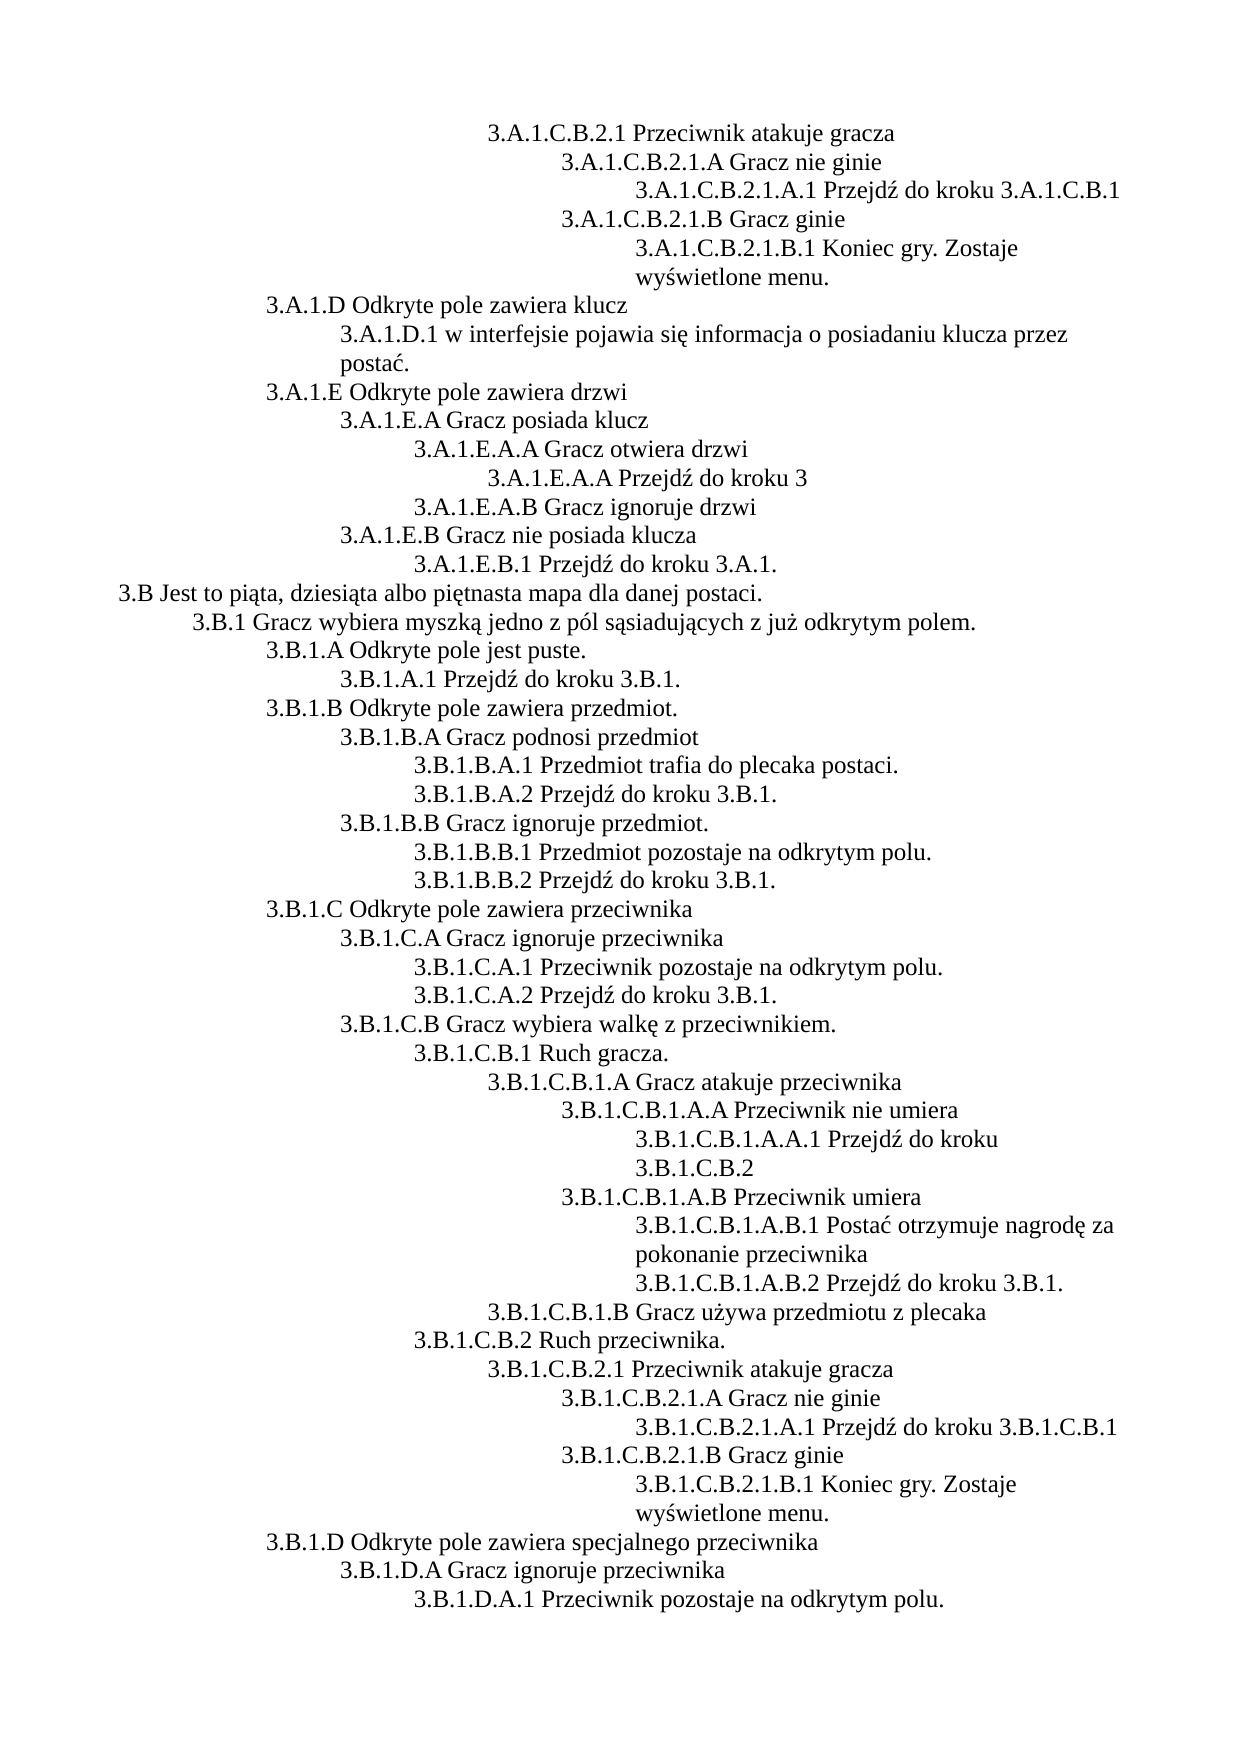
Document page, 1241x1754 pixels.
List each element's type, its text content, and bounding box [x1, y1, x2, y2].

text 3.B.1.B.B Gracz ignoruje przedmiot. [118, 808, 1122, 837]
text 3.A.1.D Odkryte pole zawiera klucz [118, 291, 1122, 319]
text 3.B.1.C.A.2 Przejdź do kroku 3.B.1. [118, 981, 1122, 1009]
text 3.B.1.C.B.2.1.B Gracz ginie [118, 1441, 1122, 1469]
text 3.B.1.D.A.1 Przeciwnik pozostaje na odkrytym polu. [118, 1584, 1122, 1613]
text 3.B.1.C.B.2 Ruch przeciwnika. [118, 1326, 1122, 1354]
text 3.B.1.D.A Gracz ignoruje przeciwnika [118, 1556, 1122, 1584]
text 3.B.1.C.B.1.A Gracz atakuje przeciwnika [118, 1067, 1122, 1096]
text 3.B.1.C.B.2.1 Przeciwnik atakuje gracza [118, 1354, 1122, 1383]
text 3.B.1.A Odkryte pole jest puste. [118, 636, 1122, 664]
text 3.B.1.C.B.1 Ruch gracza. [118, 1038, 1122, 1067]
text 3.B.1.C.B.1.A.B.2 Przejdź do kroku 3.B.1. [118, 1268, 1122, 1297]
text 3.B Jest to piąta, dziesiąta albo piętnasta mapa dla danej postaci. [118, 578, 1122, 607]
text 3.A.1.E.A.A Gracz otwiera drzwi [118, 434, 1122, 463]
text 3.B.1.B.A.1 Przedmiot trafia do plecaka postaci. [118, 751, 1122, 779]
text 3.A.1.C.B.2.1.A.1 Przejdź do kroku 3.A.1.C.B.1 [118, 176, 1122, 204]
text 3.B.1.C.B.2.1.B.1 Koniec gry. Zostaje wyświetlone menu. [118, 1469, 1122, 1527]
text 3.B.1.C Odkryte pole zawiera przeciwnika [118, 894, 1122, 923]
text 3.B.1.C.B.1.B Gracz używa przedmiotu z plecaka [118, 1297, 1122, 1326]
text 3.A.1.C.B.2.1.B.1 Koniec gry. Zostaje wyświetlone menu. [118, 233, 1122, 291]
text 3.B.1.C.B.2.1.A Gracz nie ginie [118, 1383, 1122, 1412]
text 3.B.1.C.B Gracz wybiera walkę z przeciwnikiem. [118, 1009, 1122, 1038]
text 3.B.1.A.1 Przejdź do kroku 3.B.1. [118, 664, 1122, 693]
text 3.A.1.E.A.B Gracz ignoruje drzwi [118, 492, 1122, 521]
text 3.A.1.D.1 w interfejsie pojawia się informacja o posiadaniu klucza przez postać. [118, 319, 1122, 377]
text 3.A.1.C.B.2.1.B Gracz ginie [118, 204, 1122, 233]
text 3.B.1 Gracz wybiera myszką jedno z pól sąsiadujących z już odkrytym polem. [118, 607, 1122, 636]
text 3.B.1.C.A.1 Przeciwnik pozostaje na odkrytym polu. [118, 952, 1122, 981]
text 3.A.1.E.B Gracz nie posiada klucza [118, 521, 1122, 549]
text 3.B.1.B.A.2 Przejdź do kroku 3.B.1. [118, 779, 1122, 808]
text 3.B.1.D Odkryte pole zawiera specjalnego przeciwnika [118, 1527, 1122, 1556]
text 3.A.1.E.A Gracz posiada klucz [118, 406, 1122, 434]
text 3.A.1.E.B.1 Przejdź do kroku 3.A.1. [118, 549, 1122, 578]
text 3.B.1.C.B.1.A.B.1 Postać otrzymuje nagrodę za pokonanie przeciwnika [118, 1211, 1122, 1268]
text 3.B.1.B Odkryte pole zawiera przedmiot. [118, 693, 1122, 722]
text 3.A.1.C.B.2.1 Przeciwnik atakuje gracza [118, 118, 1122, 147]
text 3.A.1.E Odkryte pole zawiera drzwi [118, 377, 1122, 406]
text 3.B.1.B.A Gracz podnosi przedmiot [118, 722, 1122, 751]
text 3.B.1.C.A Gracz ignoruje przeciwnika [118, 923, 1122, 952]
text 3.B.1.B.B.2 Przejdź do kroku 3.B.1. [118, 866, 1122, 894]
text 3.A.1.E.A.A Przejdź do kroku 3 [118, 463, 1122, 492]
text 3.A.1.C.B.2.1.A Gracz nie ginie [118, 147, 1122, 176]
text 3.B.1.C.B.2.1.A.1 Przejdź do kroku 3.B.1.C.B.1 [118, 1412, 1122, 1441]
text 3.B.1.C.B.1.A.A Przeciwnik nie umiera [118, 1096, 1122, 1124]
text 3.B.1.B.B.1 Przedmiot pozostaje na odkrytym polu. [118, 837, 1122, 866]
text 3.B.1.C.B.1.A.B Przeciwnik umiera [118, 1182, 1122, 1211]
text 3.B.1.C.B.1.A.A.1 Przejdź do kroku 3.B.1.C.B.2 [118, 1124, 1122, 1182]
